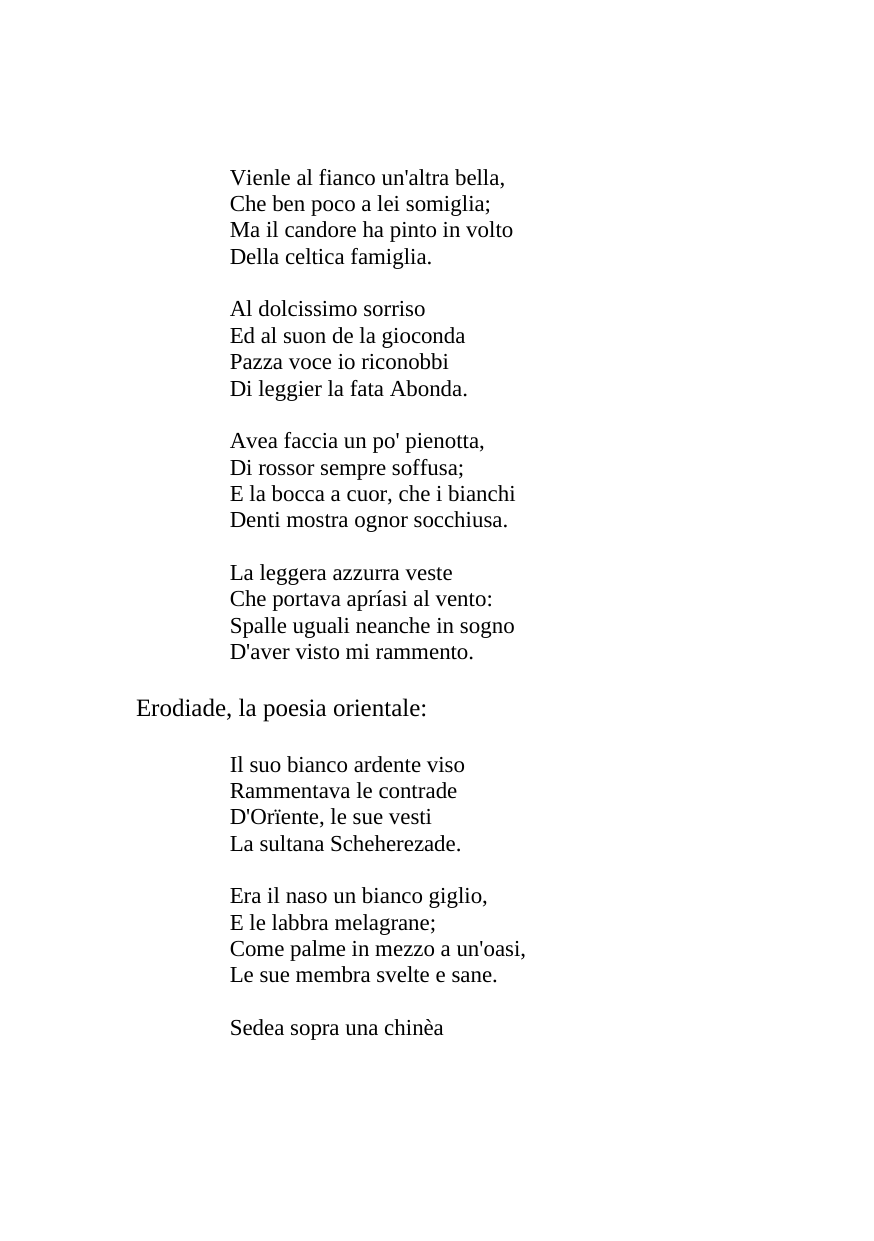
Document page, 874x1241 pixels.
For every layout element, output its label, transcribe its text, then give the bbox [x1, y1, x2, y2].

text La leggera azzurra veste [200, 559, 768, 585]
text E la bocca a cuor, che i bianchi [200, 480, 768, 506]
text Ma il candore ha pinto in volto [200, 216, 768, 243]
text Che portava apríasi al vento: [200, 585, 768, 612]
text Di rossor sempre soffusa; [200, 454, 768, 480]
text La sultana Scheherezade. [200, 830, 768, 856]
text Era il naso un bianco giglio, [200, 882, 768, 909]
text Sedea sopra una chinèa [200, 1014, 768, 1041]
text Spalle uguali neanche in sogno [200, 612, 768, 638]
text Pazza voce io riconobbi [200, 348, 768, 374]
text E le labbra melagrane; [200, 909, 768, 935]
text Vienle al fianco un'altra bella, [200, 164, 768, 190]
text Erodiade, la poesia orientale: [106, 693, 768, 722]
text D'aver visto mi rammento. [200, 638, 768, 664]
text Rammentava le contrade [200, 777, 768, 803]
text Di leggier la fata Abonda. [200, 374, 768, 401]
text Il suo bianco ardente viso [200, 751, 768, 777]
text D'Orïente, le sue vesti [200, 803, 768, 830]
text Ed al suon de la gioconda [200, 322, 768, 348]
text Denti mostra ognor socchiusa. [200, 506, 768, 533]
text Avea faccia un po' pienotta, [200, 427, 768, 454]
text Della celtica famiglia. [200, 243, 768, 269]
text Al dolcissimo sorriso [200, 296, 768, 322]
text Le sue membra svelte e sane. [200, 962, 768, 988]
text Come palme in mezzo a un'oasi, [200, 935, 768, 962]
text Che ben poco a lei somiglia; [200, 190, 768, 216]
